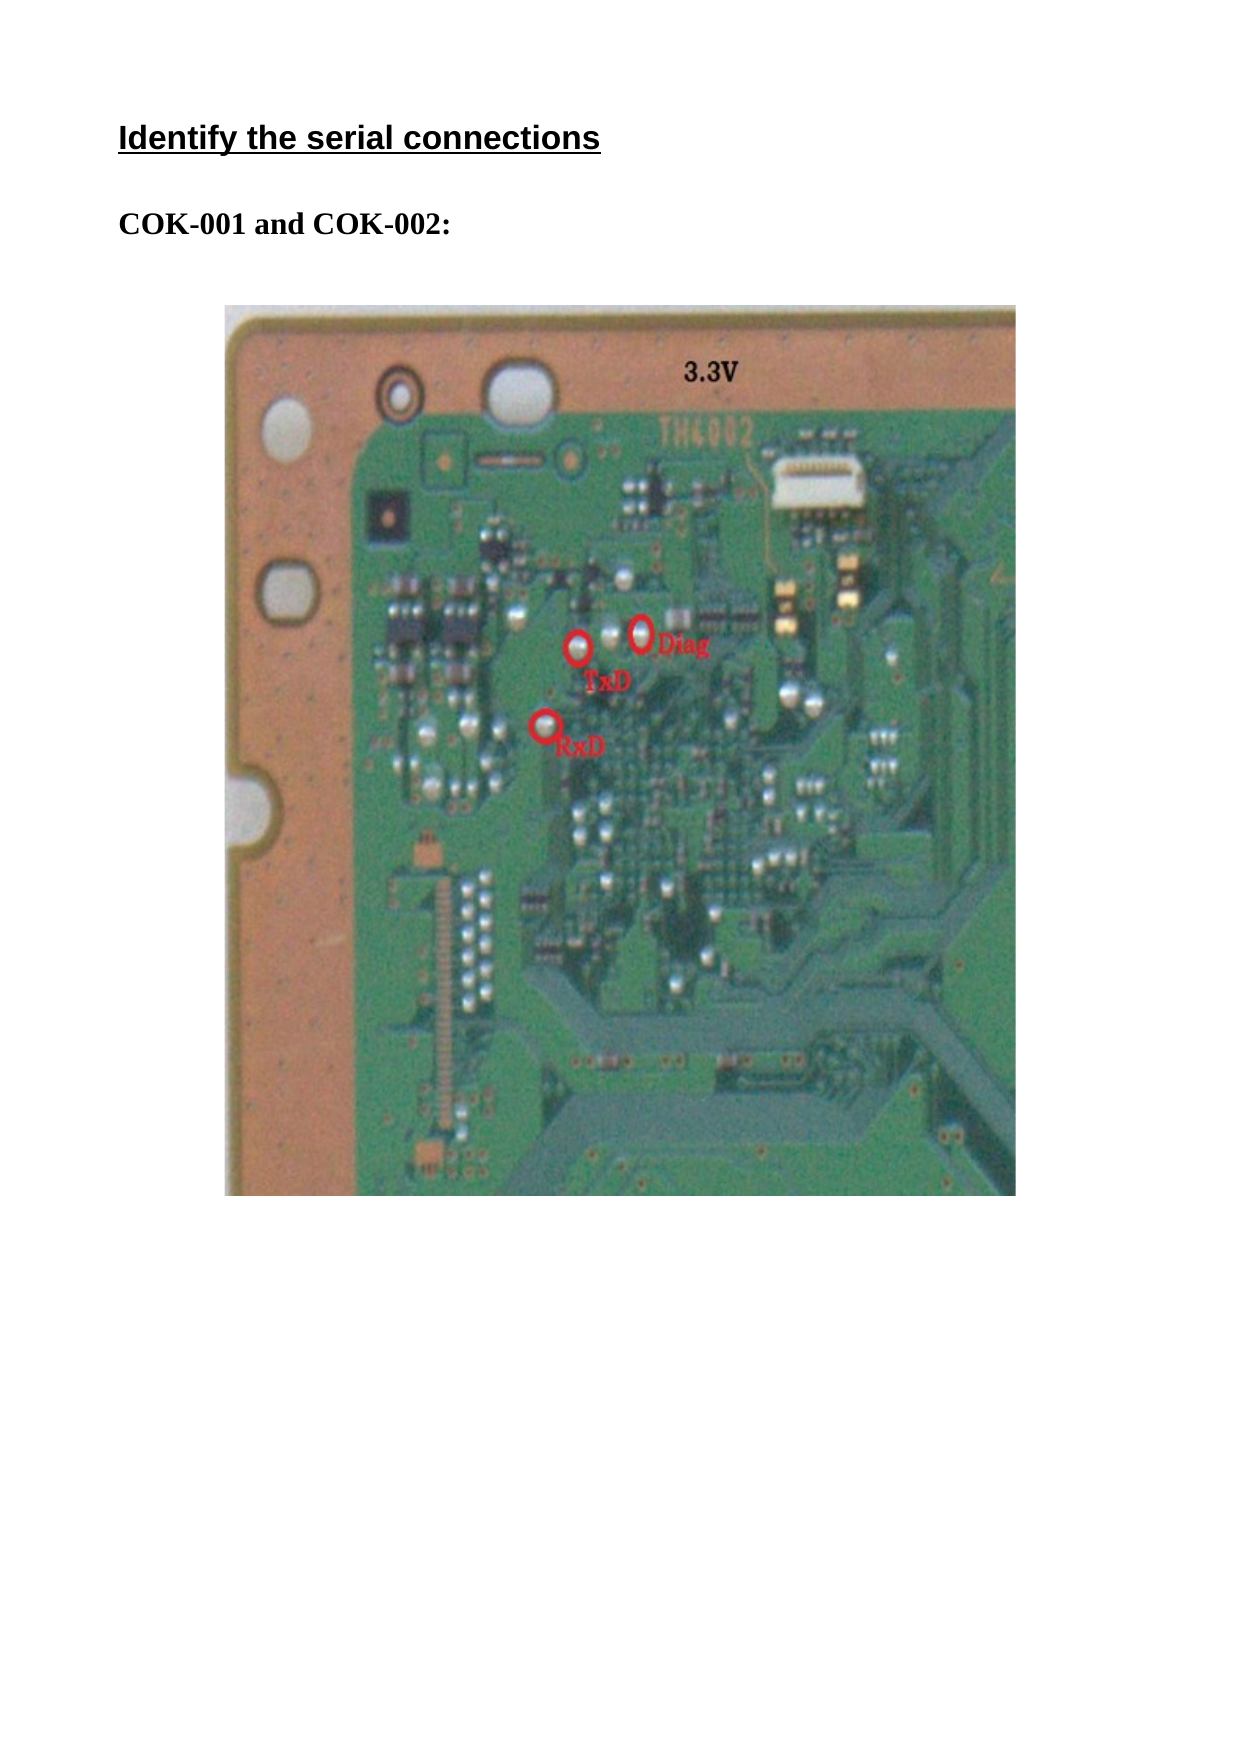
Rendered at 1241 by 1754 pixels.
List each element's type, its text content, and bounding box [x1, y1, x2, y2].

picture [224, 305, 1016, 1196]
subtitle Identify the serial connections [118, 118, 1122, 157]
text COK-001 and COK-002: [118, 205, 1122, 270]
